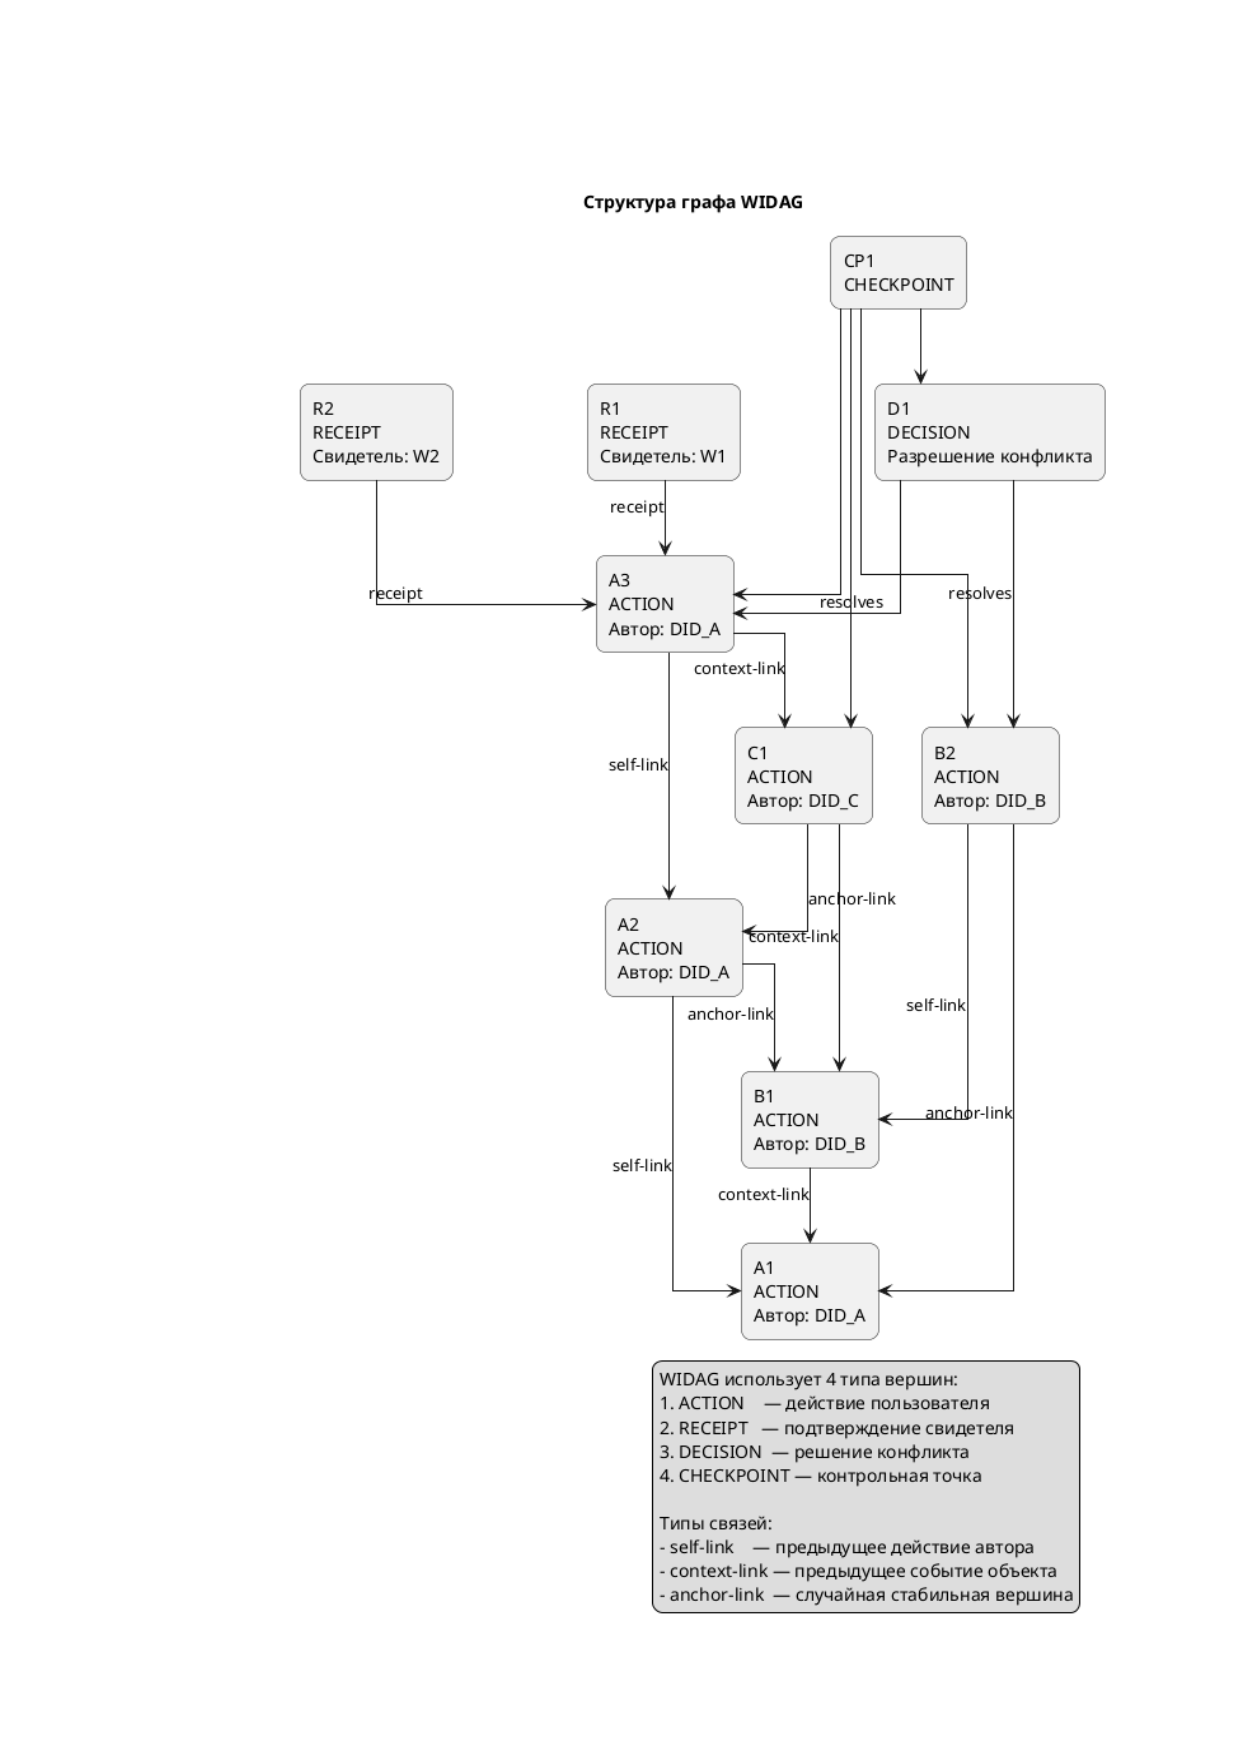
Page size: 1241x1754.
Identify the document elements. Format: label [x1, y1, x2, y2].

picture [291, 177, 1111, 1636]
